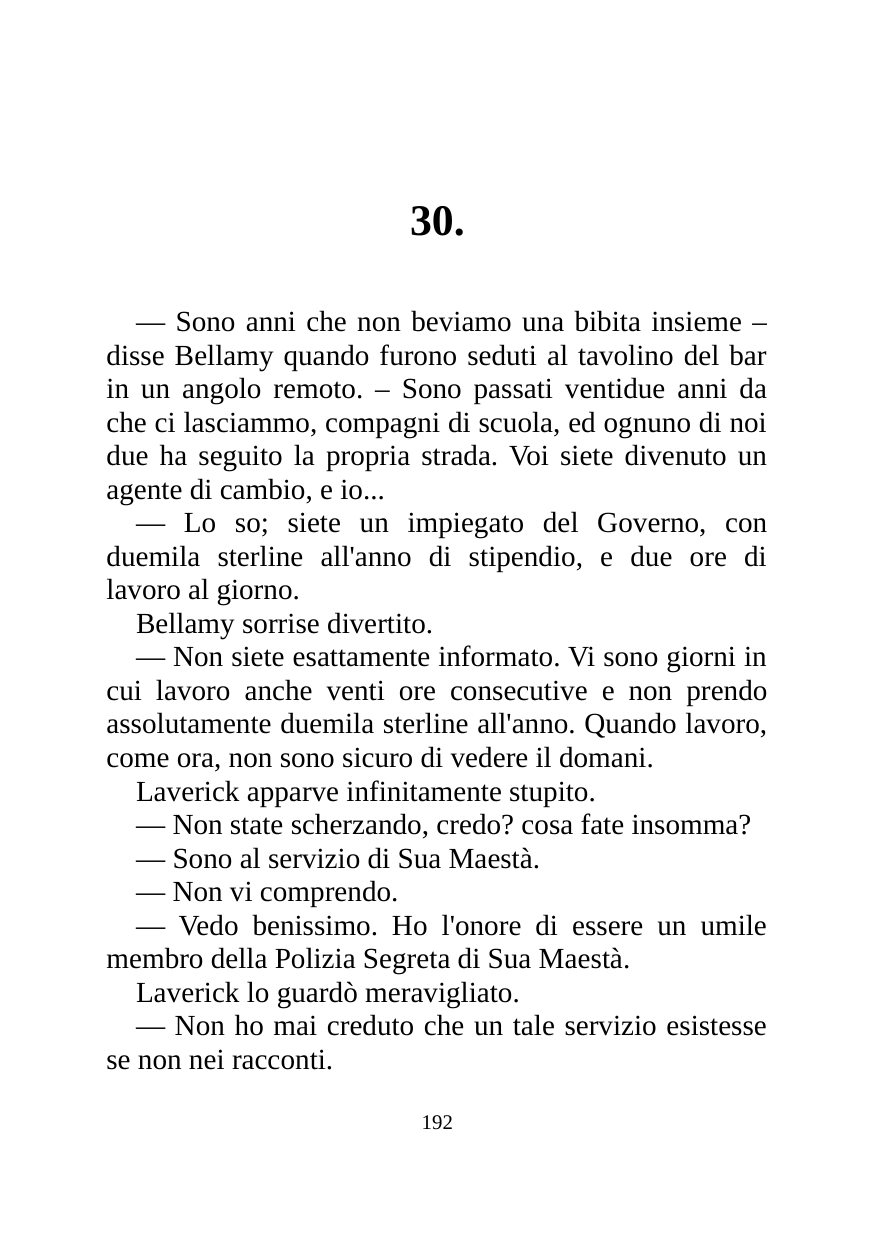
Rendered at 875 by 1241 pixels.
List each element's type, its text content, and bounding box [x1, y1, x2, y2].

text — Non state scherzando, credo? cosa fate insomma? [106, 807, 768, 841]
text — Non siete esattamente informato. Vi sono giorni in cui lavoro anche venti ore consecutive e non prendo assolutamente duemila sterline all'anno. Quando lavoro, come ora, non sono sicuro di vedere il domani. [106, 639, 768, 774]
text Bellamy sorrise divertito. [106, 606, 768, 639]
text Laverick apparve infinitamente stupito. [106, 774, 768, 807]
text Laverick lo guardò meravigliato. [106, 975, 768, 1008]
text — Sono al servizio di Sua Maestà. [106, 841, 768, 874]
text — Non vi comprendo. [106, 874, 768, 908]
text — Non ho mai creduto che un tale servizio esistesse se non nei racconti. [106, 1008, 768, 1076]
text — Sono anni che non beviamo una bibita insieme – disse Bellamy quando furono seduti al tavolino del bar in un angolo remoto. – Sono passati ventidue anni da che ci lasciammo, compagni di scuola, ed ognuno di noi due ha seguito la propria strada. Voi siete divenuto un agente di cambio, e io... [106, 304, 768, 505]
text — Vedo benissimo. Ho l'onore di essere un umile membro della Polizia Segreta di Sua Maestà. [106, 908, 768, 975]
subtitle 30. [106, 195, 768, 245]
text — Lo so; siete un impiegato del Governo, con duemila sterline all'anno di stipendio, e due ore di lavoro al giorno. [106, 505, 768, 606]
